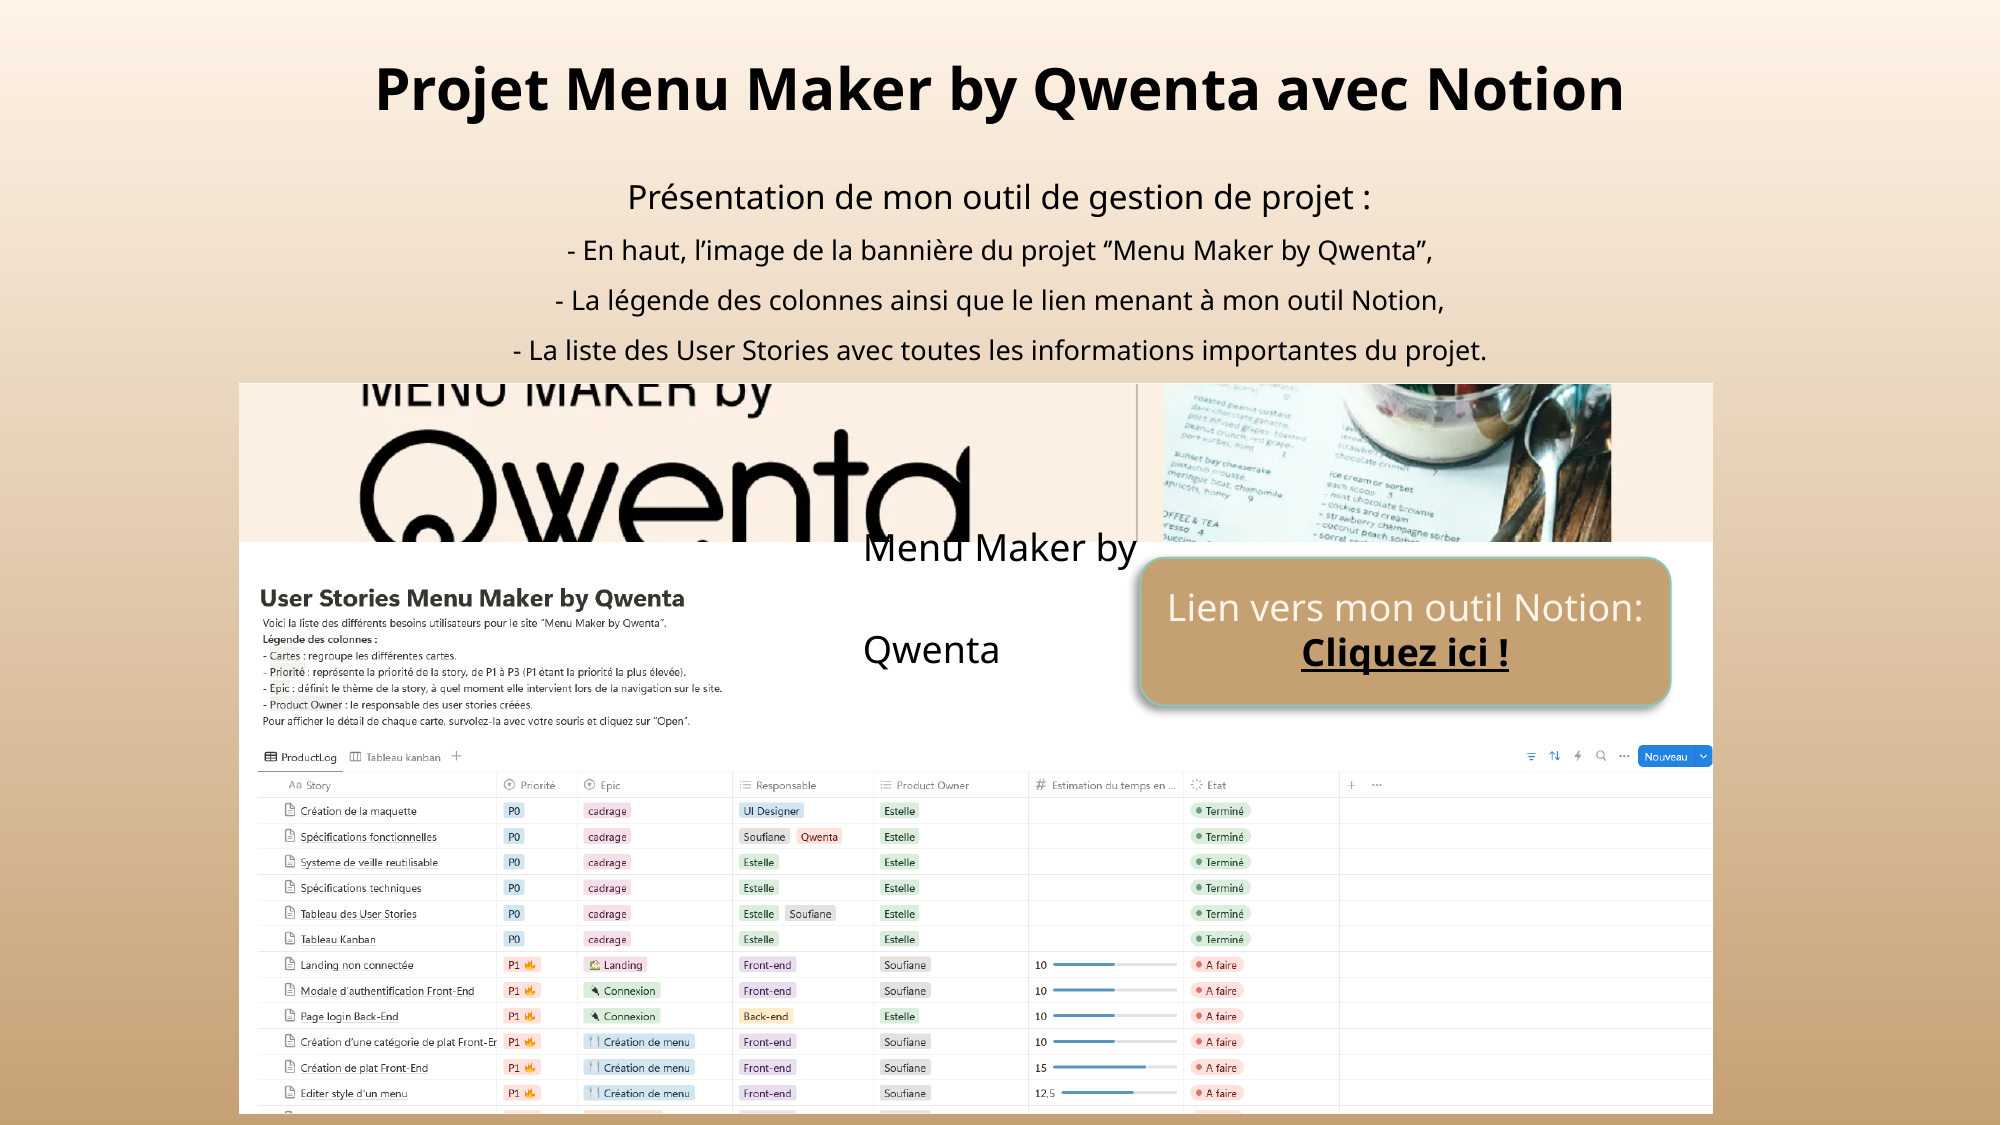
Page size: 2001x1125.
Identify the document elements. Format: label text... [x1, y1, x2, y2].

title Projet Menu Maker by Qwenta avec Notion [249, 25, 1750, 131]
text_box Lien vers mon outil Notion: Cliquez ici ! [1140, 557, 1671, 706]
subtitle Présentation de mon outil de gestion de projet : - En haut, l’image de la bannière du projet ‘’Menu Maker by Qwenta’’, - La légende des colonnes ainsi que le lien menant à mon outil Notion, - La liste des User Stories avec toutes les informations importantes du projet. [249, 173, 1750, 413]
text_box Menu Maker by Qwenta [848, 514, 1162, 616]
picture [239, 383, 1713, 1114]
